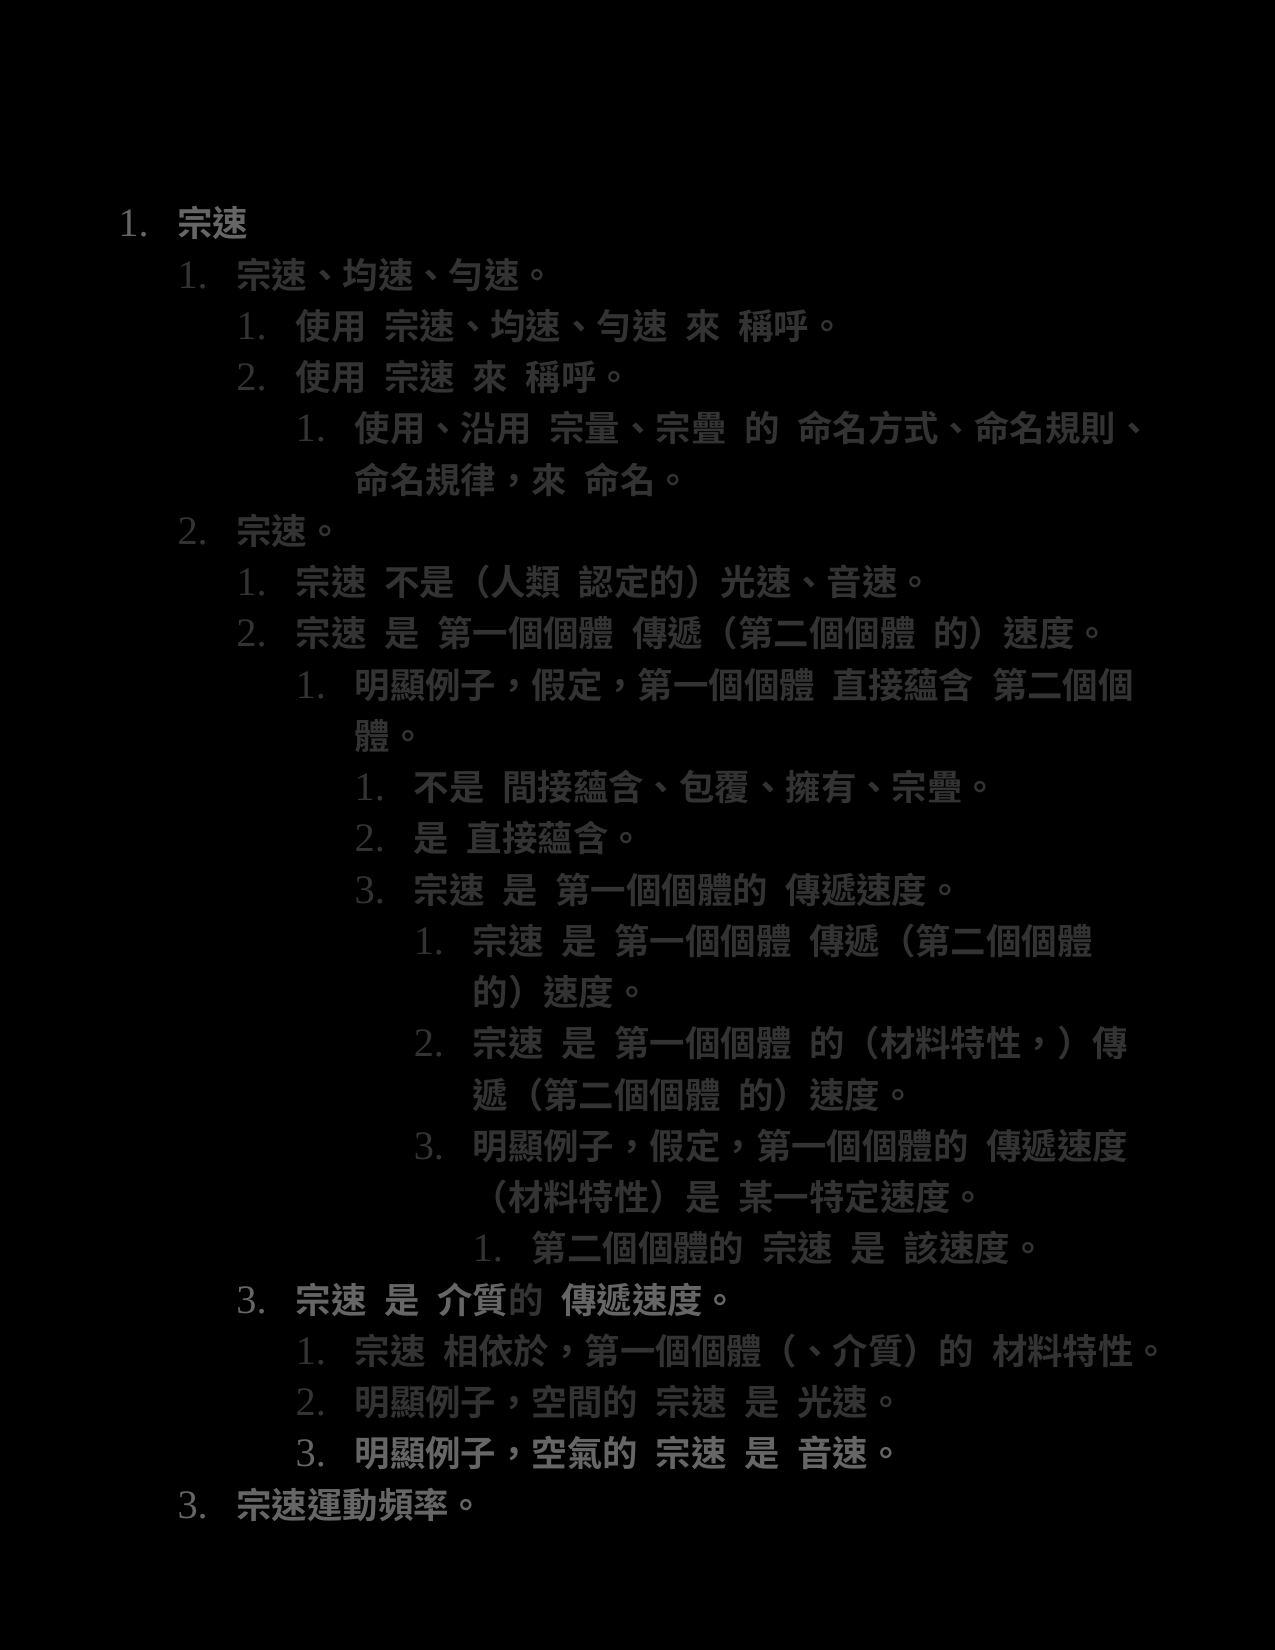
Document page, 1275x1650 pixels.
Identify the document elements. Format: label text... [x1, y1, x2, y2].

list 明顯例子，假定，第一個個體的 傳遞速度（材料特性）是 某一特定速度。 [413, 1118, 1157, 1221]
list 使用 宗速 來 稱呼。 [236, 349, 1157, 401]
list 宗速、均速、勻速。 [177, 247, 1157, 298]
list 宗速。 [177, 503, 1157, 554]
list 是 直接蘊含。 [354, 811, 1157, 862]
list 宗速 是 第一個個體 的（材料特性，）傳遞（第二個個體 的）速度。 [413, 1016, 1157, 1118]
list 使用 宗速、均速、勻速 來 稱呼。 [236, 298, 1157, 349]
list 宗速 是 介質的 傳遞速度。 [236, 1272, 1157, 1323]
list 使用、沿用 宗量、宗疊 的 命名方式、命名規則、命名規律，來 命名。 [295, 401, 1157, 503]
list 宗速 不是（人類 認定的）光速、音速。 [236, 554, 1157, 606]
list 宗速 是 第一個個體 傳遞（第二個個體 的）速度。 [236, 606, 1157, 657]
list 宗速 是 第一個個體 傳遞（第二個個體 的）速度。 [413, 913, 1157, 1016]
list 宗速運動頻率。 [177, 1477, 1157, 1528]
list 第二個個體的 宗速 是 該速度。 [472, 1221, 1157, 1272]
list 明顯例子，空氣的 宗速 是 音速。 [295, 1426, 1157, 1477]
list 宗速 [118, 196, 1157, 247]
list 宗速 是 第一個個體的 傳遞速度。 [354, 862, 1157, 913]
list 不是 間接蘊含、包覆、擁有、宗疊。 [354, 759, 1157, 811]
list 宗速 相依於，第一個個體（、介質）的 材料特性。 [295, 1323, 1157, 1374]
list 明顯例子，空間的 宗速 是 光速。 [295, 1374, 1157, 1426]
list 明顯例子，假定，第一個個體 直接蘊含 第二個個體。 [295, 657, 1157, 759]
